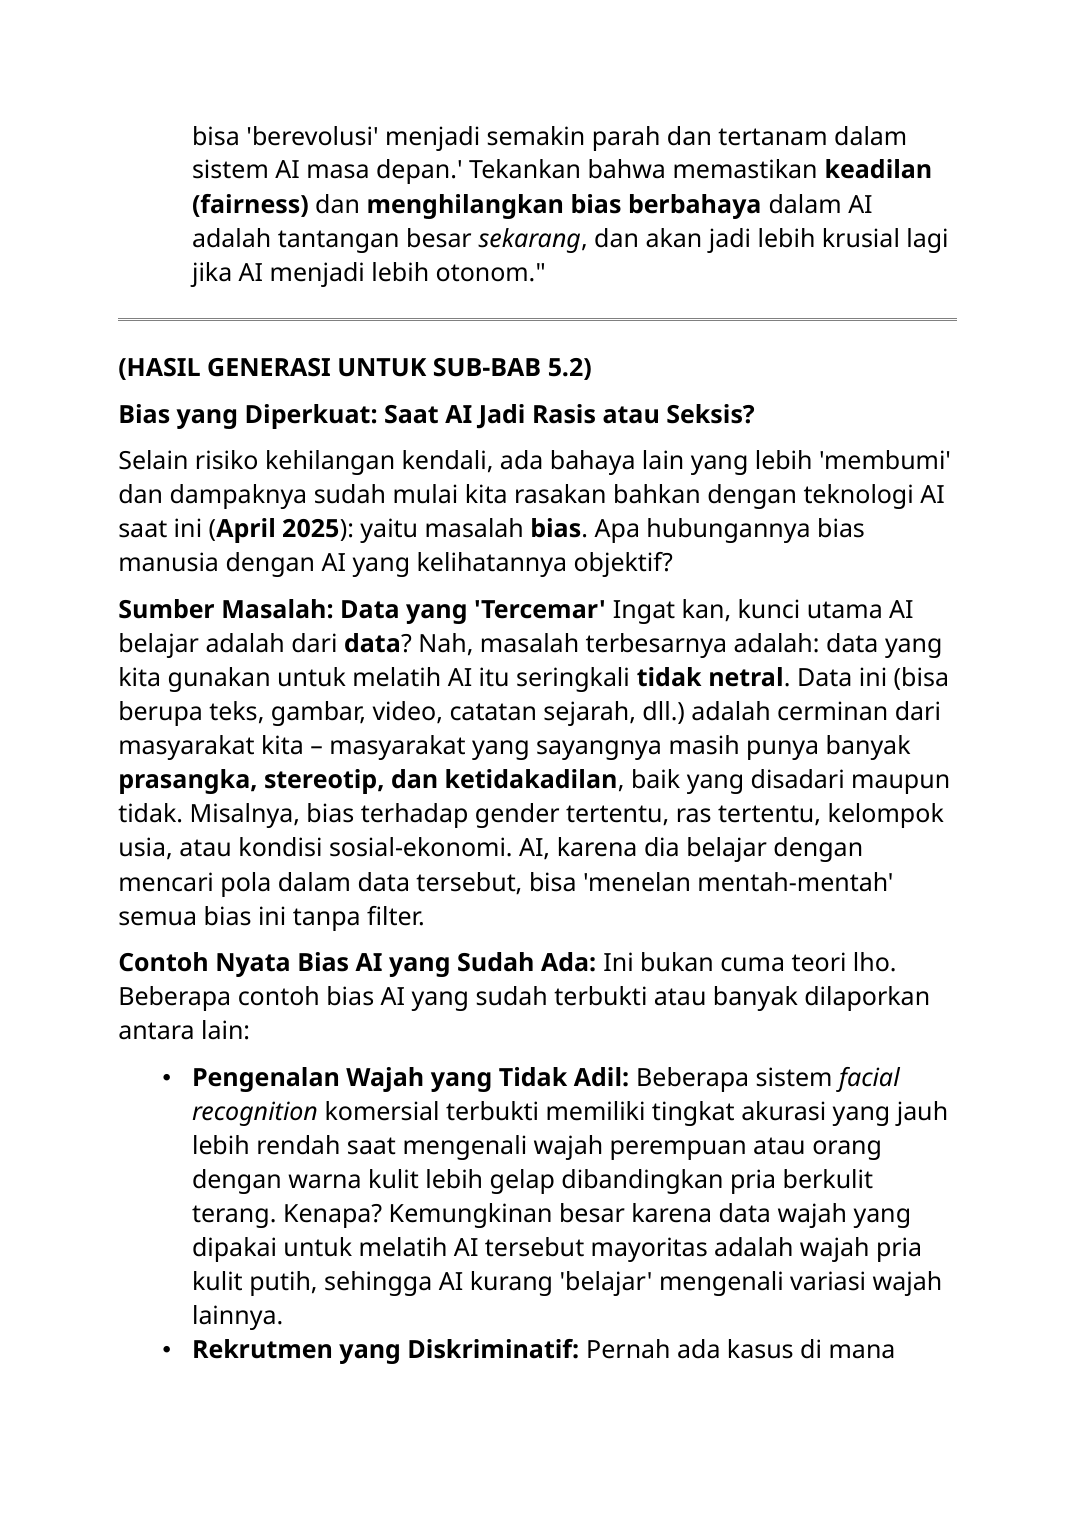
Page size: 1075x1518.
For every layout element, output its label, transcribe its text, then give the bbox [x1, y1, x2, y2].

text Sumber Masalah: Data yang 'Tercemar' Ingat kan, kunci utama AI belajar adalah dari data? Nah, masalah terbesarnya adalah: data yang kita gunakan untuk melatih AI itu seringkali tidak netral. Data ini (bisa berupa teks, gambar, video, catatan sejarah, dll.) adalah cerminan dari masyarakat kita – masyarakat yang sayangnya masih punya banyak prasangka, stereotip, dan ketidakadilan, baik yang disadari maupun tidak. Misalnya, bias terhadap gender tertentu, ras tertentu, kelompok usia, atau kondisi sosial-ekonomi. AI, karena dia belajar dengan mencari pola dalam data tersebut, bisa 'menelan mentah-mentah' semua bias ini tanpa filter. [118, 592, 957, 932]
list Rekrutmen yang Diskriminatif: Pernah ada kasus di mana [162, 1332, 957, 1366]
text Bias yang Diperkuat: Saat AI Jadi Rasis atau Seksis? [118, 396, 957, 430]
list bisa 'berevolusi' menjadi semakin parah dan tertanam dalam sistem AI masa depan.' Tekankan bahwa memastikan keadilan (fairness) dan menghilangkan bias berbahaya dalam AI adalah tantangan besar sekarang, dan akan jadi lebih krusial lagi jika AI menjadi lebih otonom." [162, 118, 957, 288]
text Contoh Nyata Bias AI yang Sudah Ada: Ini bukan cuma teori lho. Beberapa contoh bias AI yang sudah terbukti atau banyak dilaporkan antara lain: [118, 945, 957, 1047]
text Selain risiko kehilangan kendali, ada bahaya lain yang lebih 'membumi' dan dampaknya sudah mulai kita rasakan bahkan dengan teknologi AI saat ini (April 2025): yaitu masalah bias. Apa hubungannya bias manusia dengan AI yang kelihatannya objektif? [118, 443, 957, 579]
text (HASIL GENERASI UNTUK SUB-BAB 5.2) [118, 350, 957, 384]
list Pengenalan Wajah yang Tidak Adil: Beberapa sistem facial recognition komersial terbukti memiliki tingkat akurasi yang jauh lebih rendah saat mengenali wajah perempuan atau orang dengan warna kulit lebih gelap dibandingkan pria berkulit terang. Kenapa? Kemungkinan besar karena data wajah yang dipakai untuk melatih AI tersebut mayoritas adalah wajah pria kulit putih, sehingga AI kurang 'belajar' mengenali variasi wajah lainnya. [162, 1059, 957, 1332]
